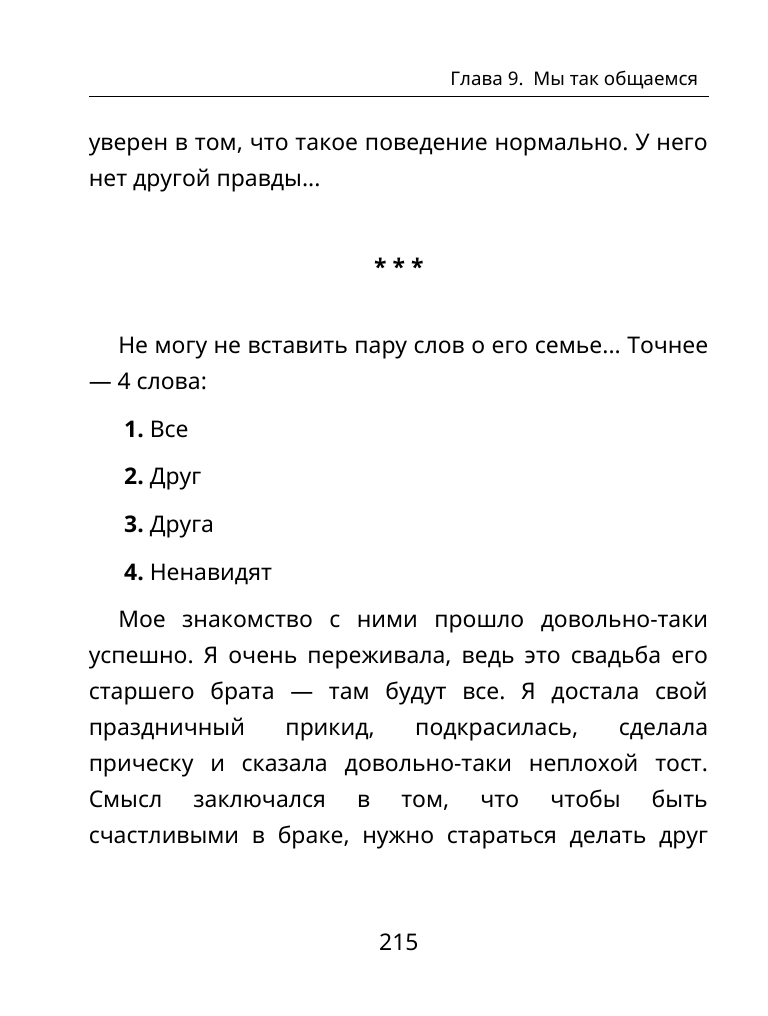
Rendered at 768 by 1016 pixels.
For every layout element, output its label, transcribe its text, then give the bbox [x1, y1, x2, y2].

subtitle * * * [88, 251, 709, 283]
text уверен в том, что такое поведение нормально. У него нет другой правды... [88, 126, 709, 193]
list Друг [118, 460, 709, 492]
list Ненавидят [118, 556, 709, 587]
text Не могу не вставить пару слов о его семье... Точнее — 4 слова: [88, 329, 709, 396]
list Друга [118, 508, 709, 539]
text Мое знакомство с ними прошло довольно-таки успешно. Я очень переживала, ведь это свадьба его старшего брата — там будут все. Я достала свой праздничный прикид, подкрасилась, сделала прическу и сказала довольно-таки неплохой тост. Смысл заключался в том, что чтобы быть счастливыми в браке, нужно стараться делать друг [88, 603, 709, 850]
list Все [118, 413, 709, 444]
